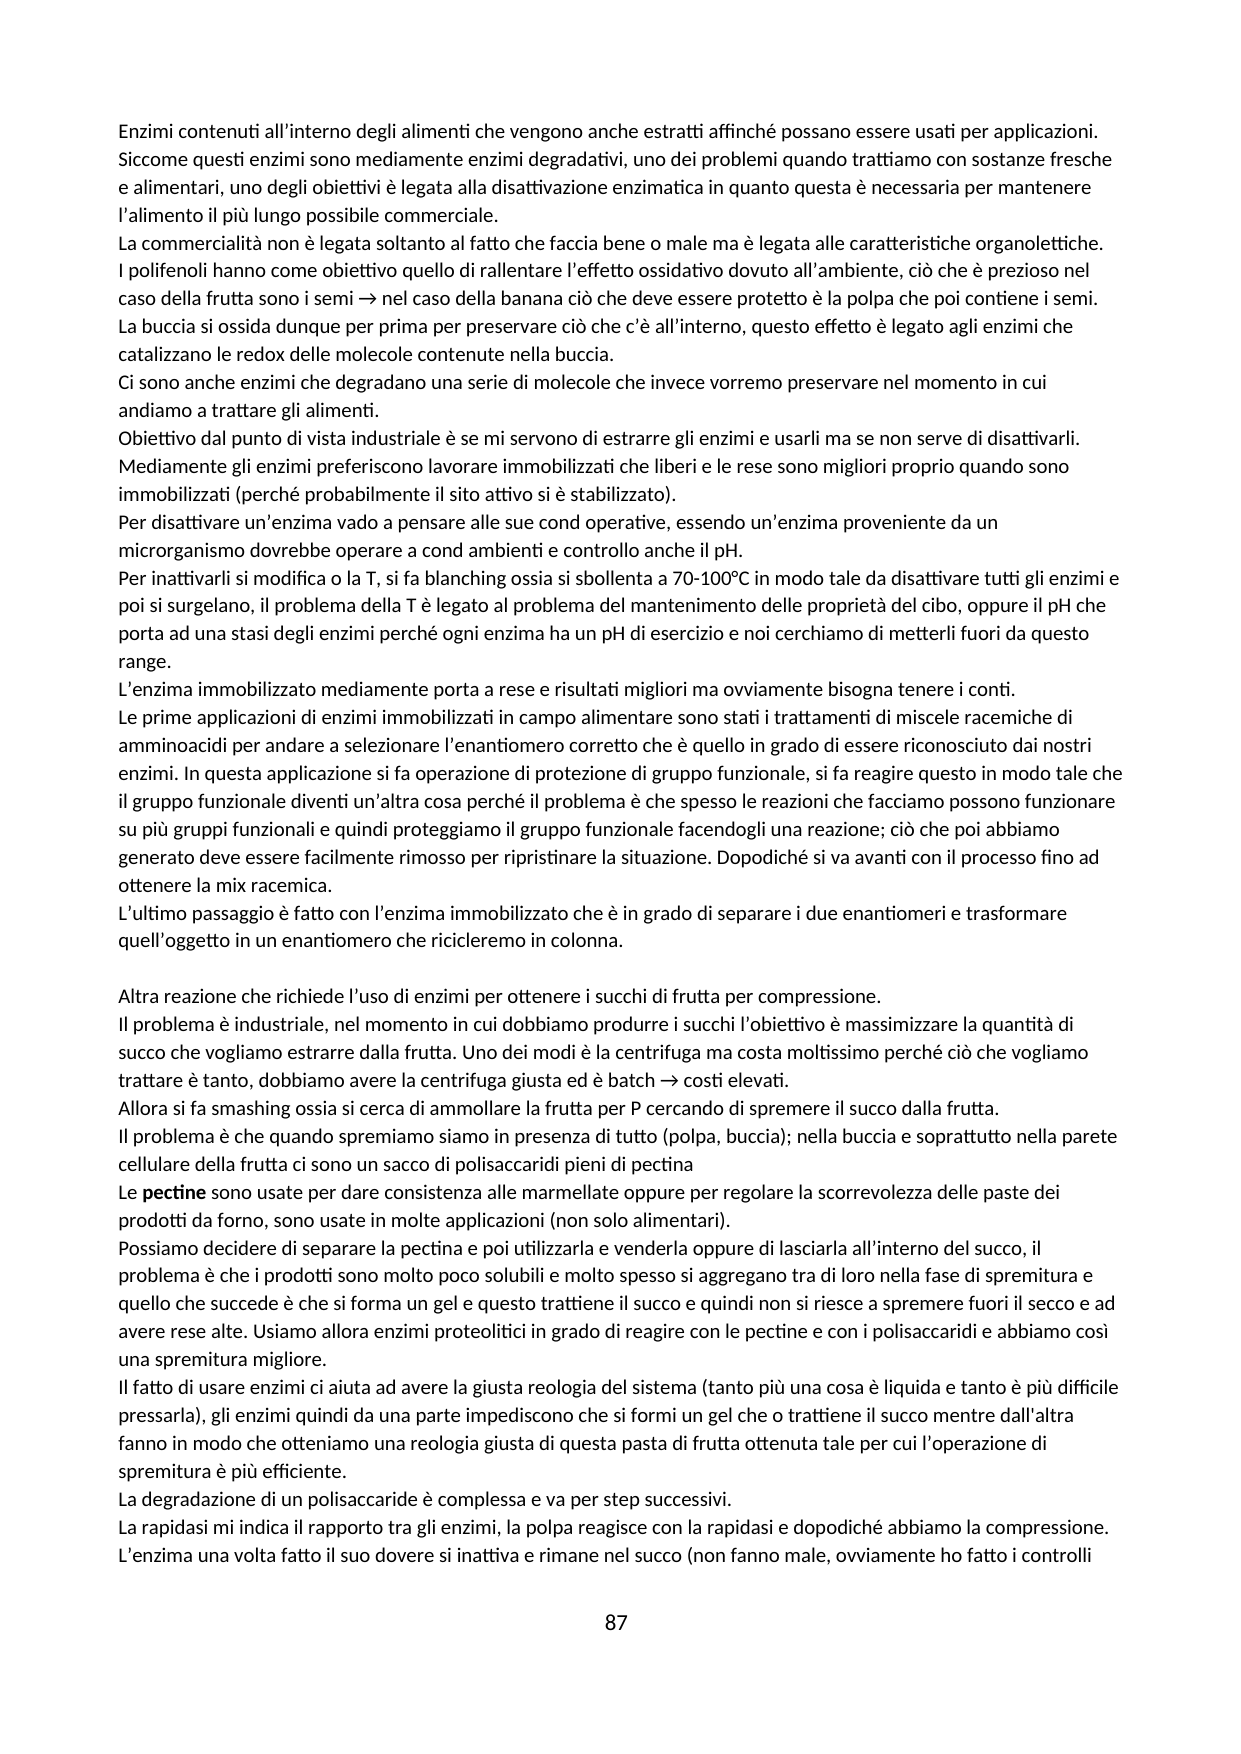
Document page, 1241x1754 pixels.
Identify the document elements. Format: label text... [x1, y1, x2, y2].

text Enzimi contenuti all’interno degli alimenti che vengono anche estratti affinché possano essere usati per applicazioni. Siccome questi enzimi sono mediamente enzimi degradativi, uno dei problemi quando trattiamo con sostanze fresche e alimentari, uno degli obiettivi è legata alla disattivazione enzimatica in quanto questa è necessaria per mantenere l’alimento il più lungo possibile commerciale. La commercialità non è legata soltanto al fatto che faccia bene o male ma è legata alle caratteristiche organolettiche. I polifenoli hanno come obiettivo quello di rallentare l’effetto ossidativo dovuto all’ambiente, ciò che è prezioso nel caso della frutta sono i semi → nel caso della banana ciò che deve essere protetto è la polpa che poi contiene i semi. La buccia si ossida dunque per prima per preservare ciò che c’è all’interno, questo effetto è legato agli enzimi che catalizzano le redox delle molecole contenute nella buccia. Ci sono anche enzimi che degradano una serie di molecole che invece vorremo preservare nel momento in cui andiamo a trattare gli alimenti. Obiettivo dal punto di vista industriale è se mi servono di estrarre gli enzimi e usarli ma se non serve di disattivarli. Mediamente gli enzimi preferiscono lavorare immobilizzati che liberi e le rese sono migliori proprio quando sono immobilizzati (perché probabilmente il sito attivo si è stabilizzato). Per disattivare un’enzima vado a pensare alle sue cond operative, essendo un’enzima proveniente da un microrganismo dovrebbe operare a cond ambienti e controllo anche il pH. Per inattivarli si modifica o la T, si fa blanching ossia si sbollenta a 70-100°C in modo tale da disattivare tutti gli enzimi e poi si surgelano, il problema della T è legato al problema del mantenimento delle proprietà del cibo, oppure il pH che porta ad una stasi degli enzimi perché ogni enzima ha un pH di esercizio e noi cerchiamo di metterli fuori da questo range. L’enzima immobilizzato mediamente porta a rese e risultati migliori ma ovviamente bisogna tenere i conti. Le prime applicazioni di enzimi immobilizzati in campo alimentare sono stati i trattamenti di miscele racemiche di amminoacidi per andare a selezionare l’enantiomero corretto che è quello in grado di essere riconosciuto dai nostri enzimi. In questa applicazione si fa operazione di protezione di gruppo funzionale, si fa reagire questo in modo tale che il gruppo funzionale diventi un’altra cosa perché il problema è che spesso le reazioni che facciamo possono funzionare su più gruppi funzionali e quindi proteggiamo il gruppo funzionale facendogli una reazione; ciò che poi abbiamo generato deve essere facilmente rimosso per ripristinare la situazione. Dopodiché si va avanti con il processo fino ad ottenere la mix racemica. L’ultimo passaggio è fatto con l’enzima immobilizzato che è in grado di separare i due enantiomeri e trasformare quell’oggetto in un enantiomero che ricicleremo in colonna. Altra reazione che richiede l’uso di enzimi per ottenere i succhi di frutta per compressione. Il problema è industriale, nel momento in cui dobbiamo produrre i succhi l’obiettivo è massimizzare la quantità di succo che vogliamo estrarre dalla frutta. Uno dei modi è la centrifuga ma costa moltissimo perché ciò che vogliamo trattare è tanto, dobbiamo avere la centrifuga giusta ed è batch → costi elevati. Allora si fa smashing ossia si cerca di ammollare la frutta per P cercando di spremere il succo dalla frutta. Il problema è che quando spremiamo siamo in presenza di tutto (polpa, buccia); nella buccia e soprattutto nella parete cellulare della frutta ci sono un sacco di polisaccaridi pieni di pectina Le pectine sono usate per dare consistenza alle marmellate oppure per regolare la scorrevolezza delle paste dei prodotti da forno, sono usate in molte applicazioni (non solo alimentari). [118, 118, 1124, 1232]
text L’enzima una volta fatto il suo dovere si inattiva e rimane nel succo (non fanno male, ovviamente ho fatto i controlli [118, 1542, 1124, 1567]
text Possiamo decidere di separare la pectina e poi utilizzarla e venderla oppure di lasciarla all’interno del succo, il problema è che i prodotti sono molto poco solubili e molto spesso si aggregano tra di loro nella fase di spremitura e quello che succede è che si forma un gel e questo trattiene il succo e quindi non si riesce a spremere fuori il secco e ad avere rese alte. Usiamo allora enzimi proteolitici in grado di reagire con le pectine e con i polisaccaridi e abbiamo così una spremitura migliore. Il fatto di usare enzimi ci aiuta ad avere la giusta reologia del sistema (tanto più una cosa è liquida e tanto è più difficile pressarla), gli enzimi quindi da una parte impediscono che si formi un gel che o trattiene il succo mentre dall'altra fanno in modo che otteniamo una reologia giusta di questa pasta di frutta ottenuta tale per cui l’operazione di spremitura è più efficiente. La degradazione di un polisaccaride è complessa e va per step successivi. La rapidasi mi indica il rapporto tra gli enzimi, la polpa reagisce con la rapidasi e dopodiché abbiamo la compressione. [118, 1235, 1124, 1539]
